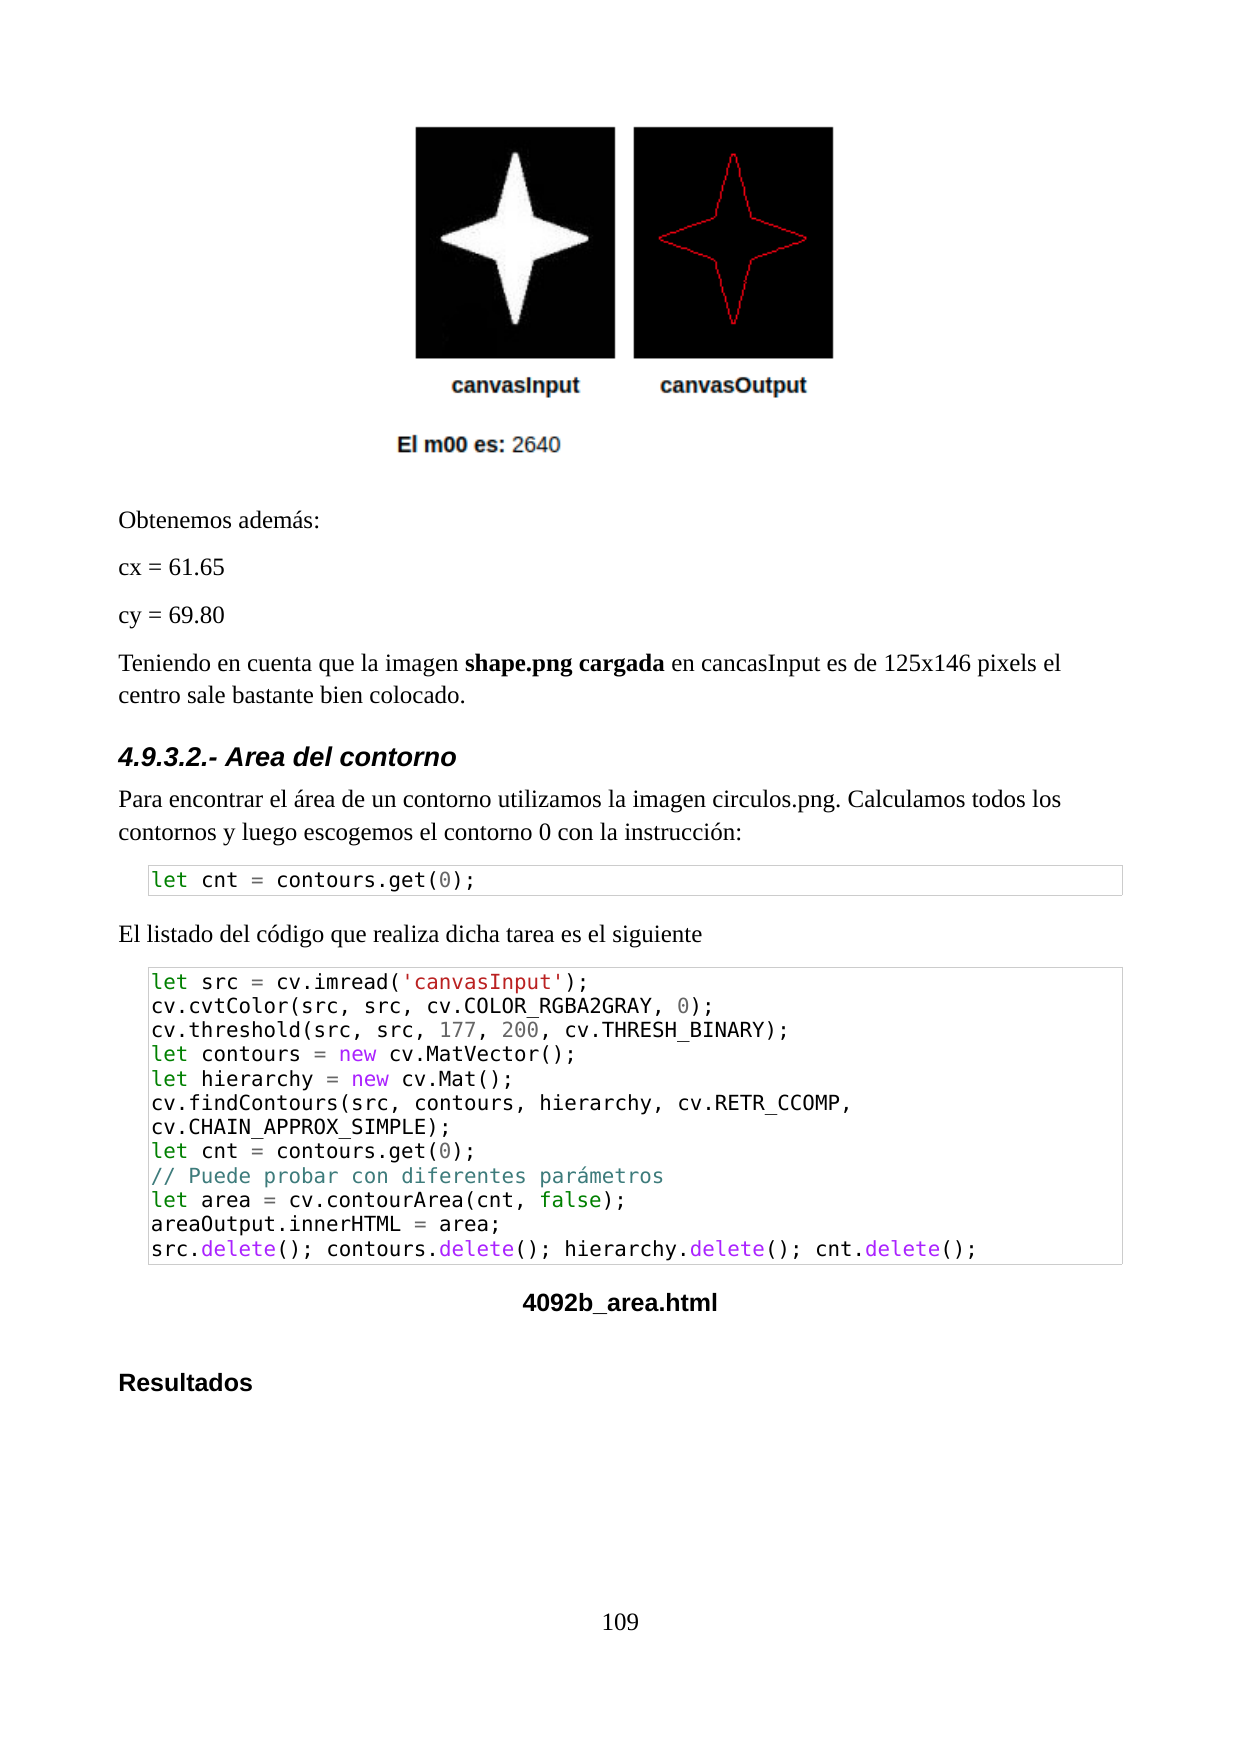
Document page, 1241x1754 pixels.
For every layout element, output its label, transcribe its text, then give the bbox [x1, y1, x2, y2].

text Para encontrar el área de un contorno utilizamos la imagen circulos.png. Calculamos todos los contornos y luego escogemos el contorno 0 con la instrucción: [118, 784, 1122, 846]
text cx = 61.65 [118, 552, 1122, 581]
text // Puede probar con diferentes parámetros [149, 1161, 1122, 1185]
text cv.findContours(src, contours, hierarchy, cv.RETR_CCOMP, cv.CHAIN_APPROX_SIMPLE); [149, 1088, 1122, 1137]
text 4092b_area.html [118, 1288, 1122, 1316]
text cv.cvtColor(src, src, cv.COLOR_RGBA2GRAY, 0); [149, 991, 1122, 1015]
text cv.threshold(src, src, 177, 200, cv.THRESH_BINARY); [149, 1015, 1122, 1039]
subtitle Area del contorno [118, 741, 1122, 772]
text let area = cv.contourArea(cnt, false); [149, 1185, 1122, 1209]
text let contours = new cv.MatVector(); [149, 1039, 1122, 1064]
text let hierarchy = new cv.Mat(); [149, 1064, 1122, 1088]
text let cnt = contours.get(0); [149, 1137, 1122, 1161]
picture [392, 118, 849, 453]
text Obtenemos además: [118, 505, 1122, 533]
text areaOutput.innerHTML = area; [149, 1209, 1122, 1234]
text src.delete(); contours.delete(); hierarchy.delete(); cnt.delete(); [149, 1234, 1122, 1264]
text cy = 69.80 [118, 600, 1122, 629]
text let cnt = contours.get(0); [149, 866, 1122, 895]
text let src = cv.imread('canvasInput'); [149, 968, 1122, 991]
text Resultados [118, 1368, 1122, 1397]
text Teniendo en cuenta que la imagen shape.png cargada en cancasInput es de 125x146 pixels el centro sale bastante bien colocado. [118, 648, 1122, 709]
text El listado del código que realiza dicha tarea es el siguiente [118, 919, 1122, 948]
